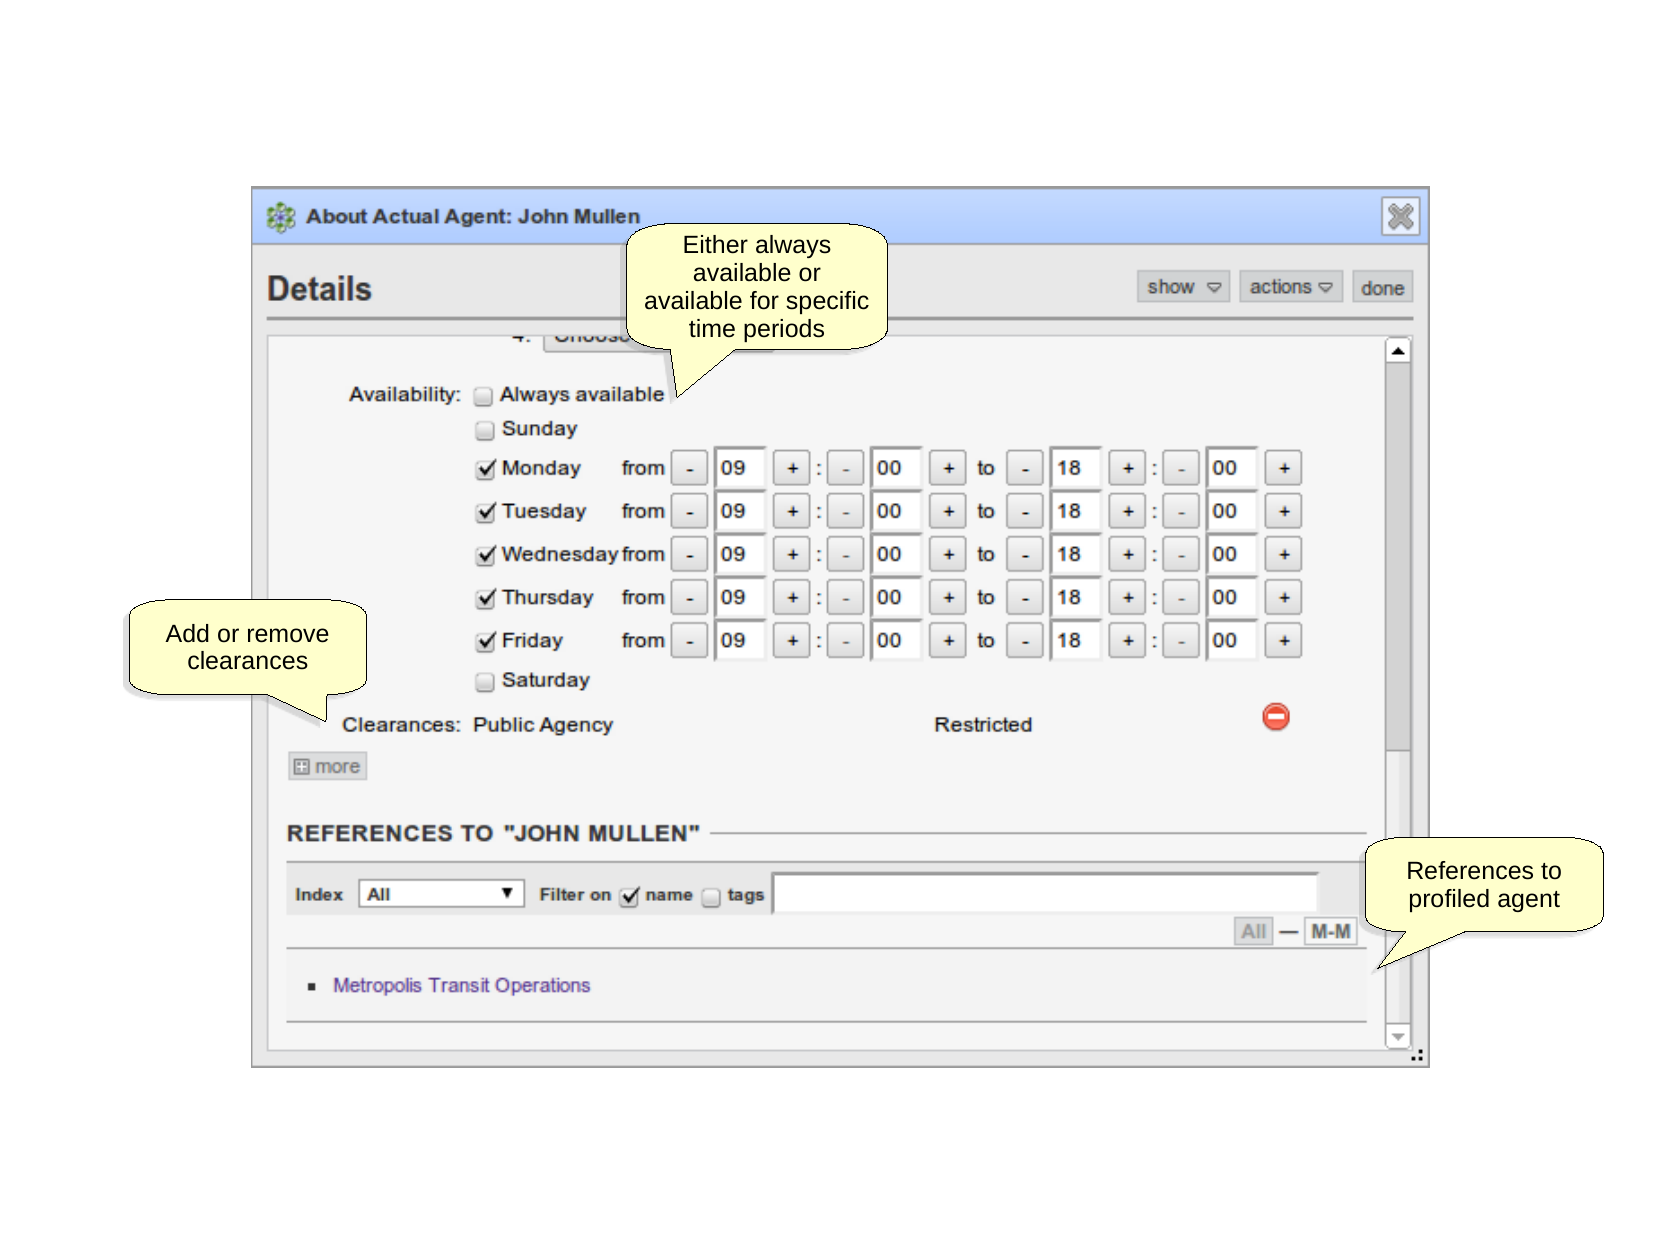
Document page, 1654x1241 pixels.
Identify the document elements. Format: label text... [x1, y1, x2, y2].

text_box Either always available or available for specific time periods [626, 223, 888, 398]
text_box References to profiled agent [1365, 837, 1604, 969]
picture [251, 186, 1430, 1068]
text_box Add or remove clearances [129, 599, 367, 722]
